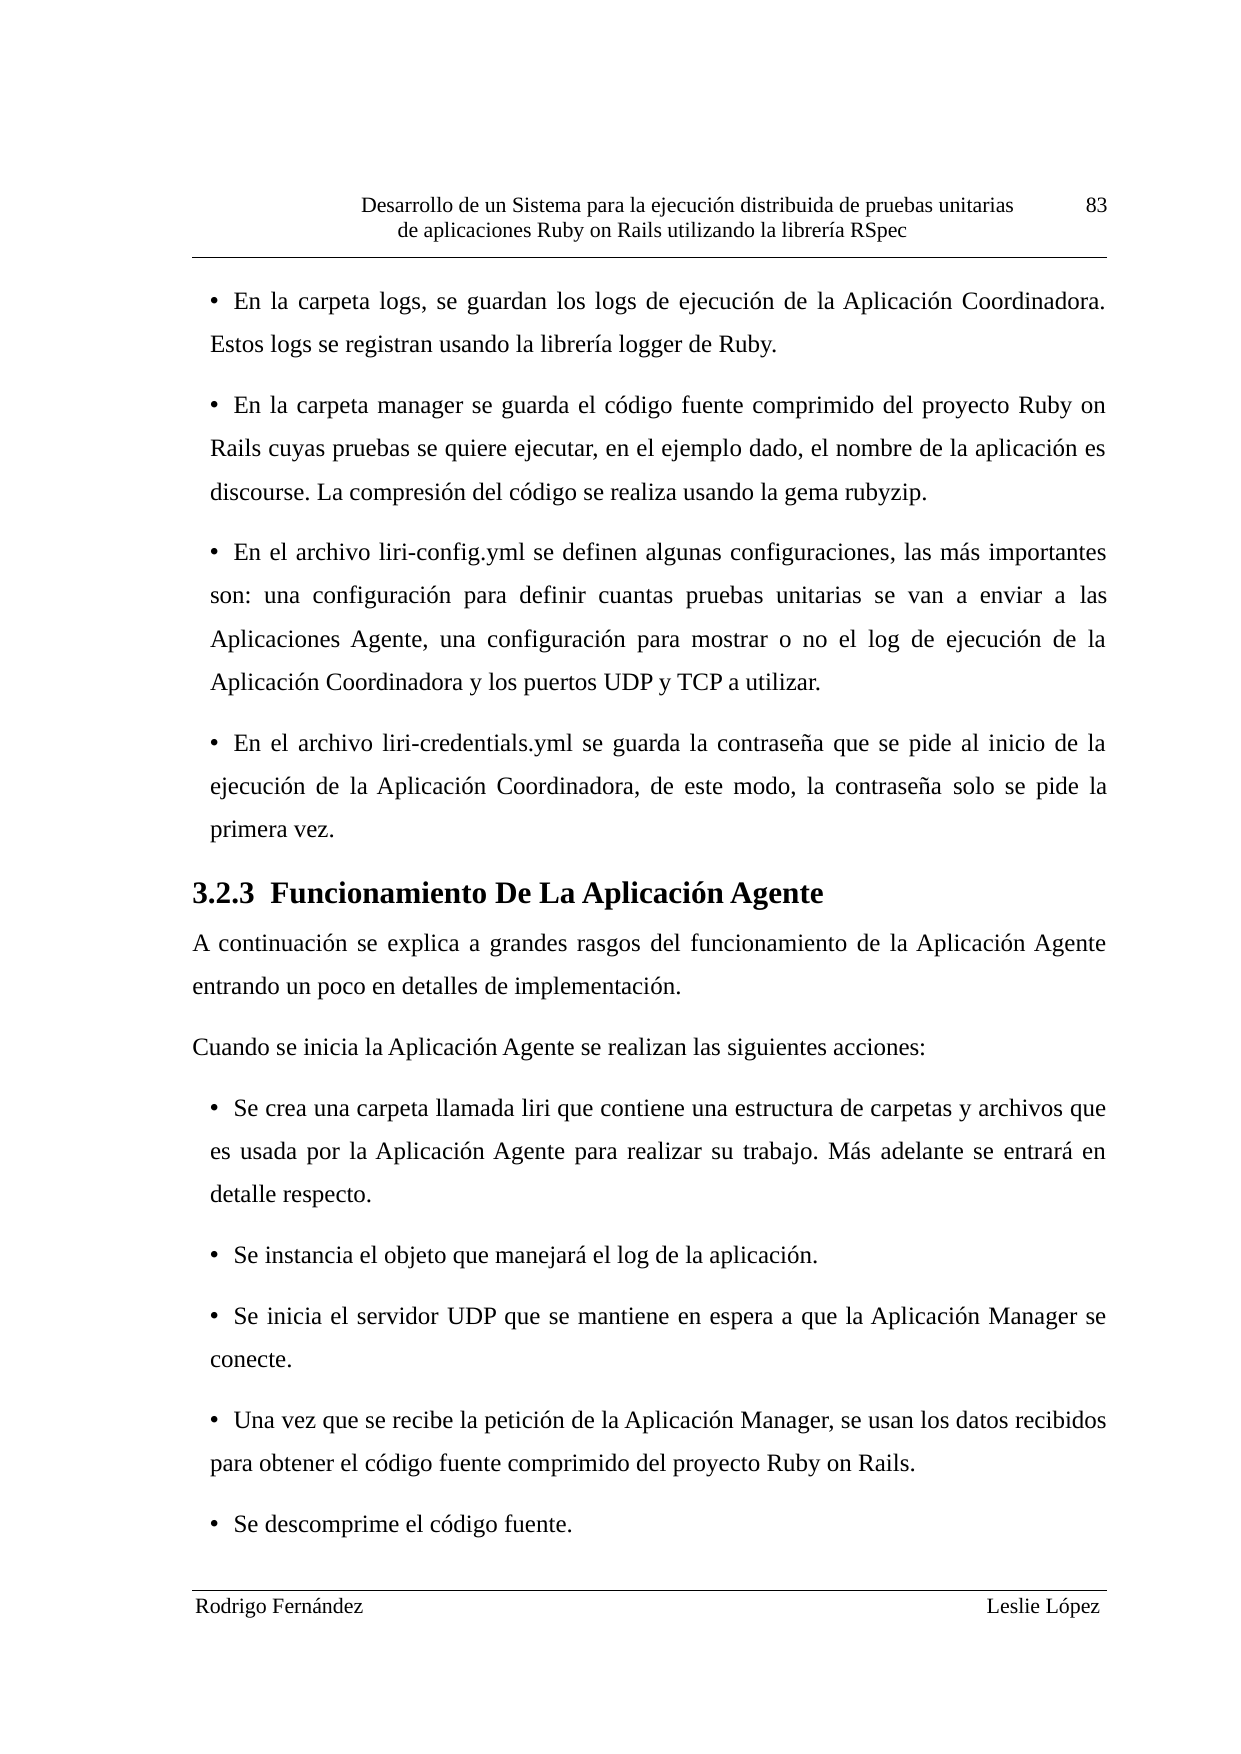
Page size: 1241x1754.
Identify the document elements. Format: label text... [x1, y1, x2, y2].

list En la carpeta logs, se guardan los logs de ejecución de la Aplicación Coordinadora. Estos logs se registran usando la librería logger de Ruby. [210, 286, 1107, 358]
list En la carpeta manager se guarda el código fuente comprimido del proyecto Ruby on Rails cuyas pruebas se quiere ejecutar, en el ejemplo dado, el nombre de la aplicación es discourse. La compresión del código se realiza usando la gema rubyzip. [210, 390, 1107, 505]
text Cuando se inicia la Aplicación Agente se realizan las siguientes acciones: [192, 1032, 1107, 1061]
subtitle Funcionamiento de la Aplicación Agente [192, 875, 1107, 911]
list Se descomprime el código fuente. [210, 1509, 1107, 1538]
list En el archivo liri-config.yml se definen algunas configuraciones, las más importantes son: una configuración para definir cuantas pruebas unitarias se van a enviar a las Aplicaciones Agente, una configuración para mostrar o no el log de ejecución de la Aplicación Coordinadora y los puertos UDP y TCP a utilizar. [210, 537, 1107, 696]
list Se instancia el objeto que manejará el log de la aplicación. [210, 1240, 1107, 1269]
list En el archivo liri-credentials.yml se guarda la contraseña que se pide al inicio de la ejecución de la Aplicación Coordinadora, de este modo, la contraseña solo se pide la primera vez. [210, 728, 1107, 843]
list Una vez que se recibe la petición de la Aplicación Manager, se usan los datos recibidos para obtener el código fuente comprimido del proyecto Ruby on Rails. [210, 1405, 1107, 1477]
text A continuación se explica a grandes rasgos del funcionamiento de la Aplicación Agente entrando un poco en detalles de implementación. [192, 928, 1107, 1000]
list Se crea una carpeta llamada liri que contiene una estructura de carpetas y archivos que es usada por la Aplicación Agente para realizar su trabajo. Más adelante se entrará en detalle respecto. [210, 1093, 1107, 1208]
list Se inicia el servidor UDP que se mantiene en espera a que la Aplicación Manager se conecte. [210, 1301, 1107, 1373]
